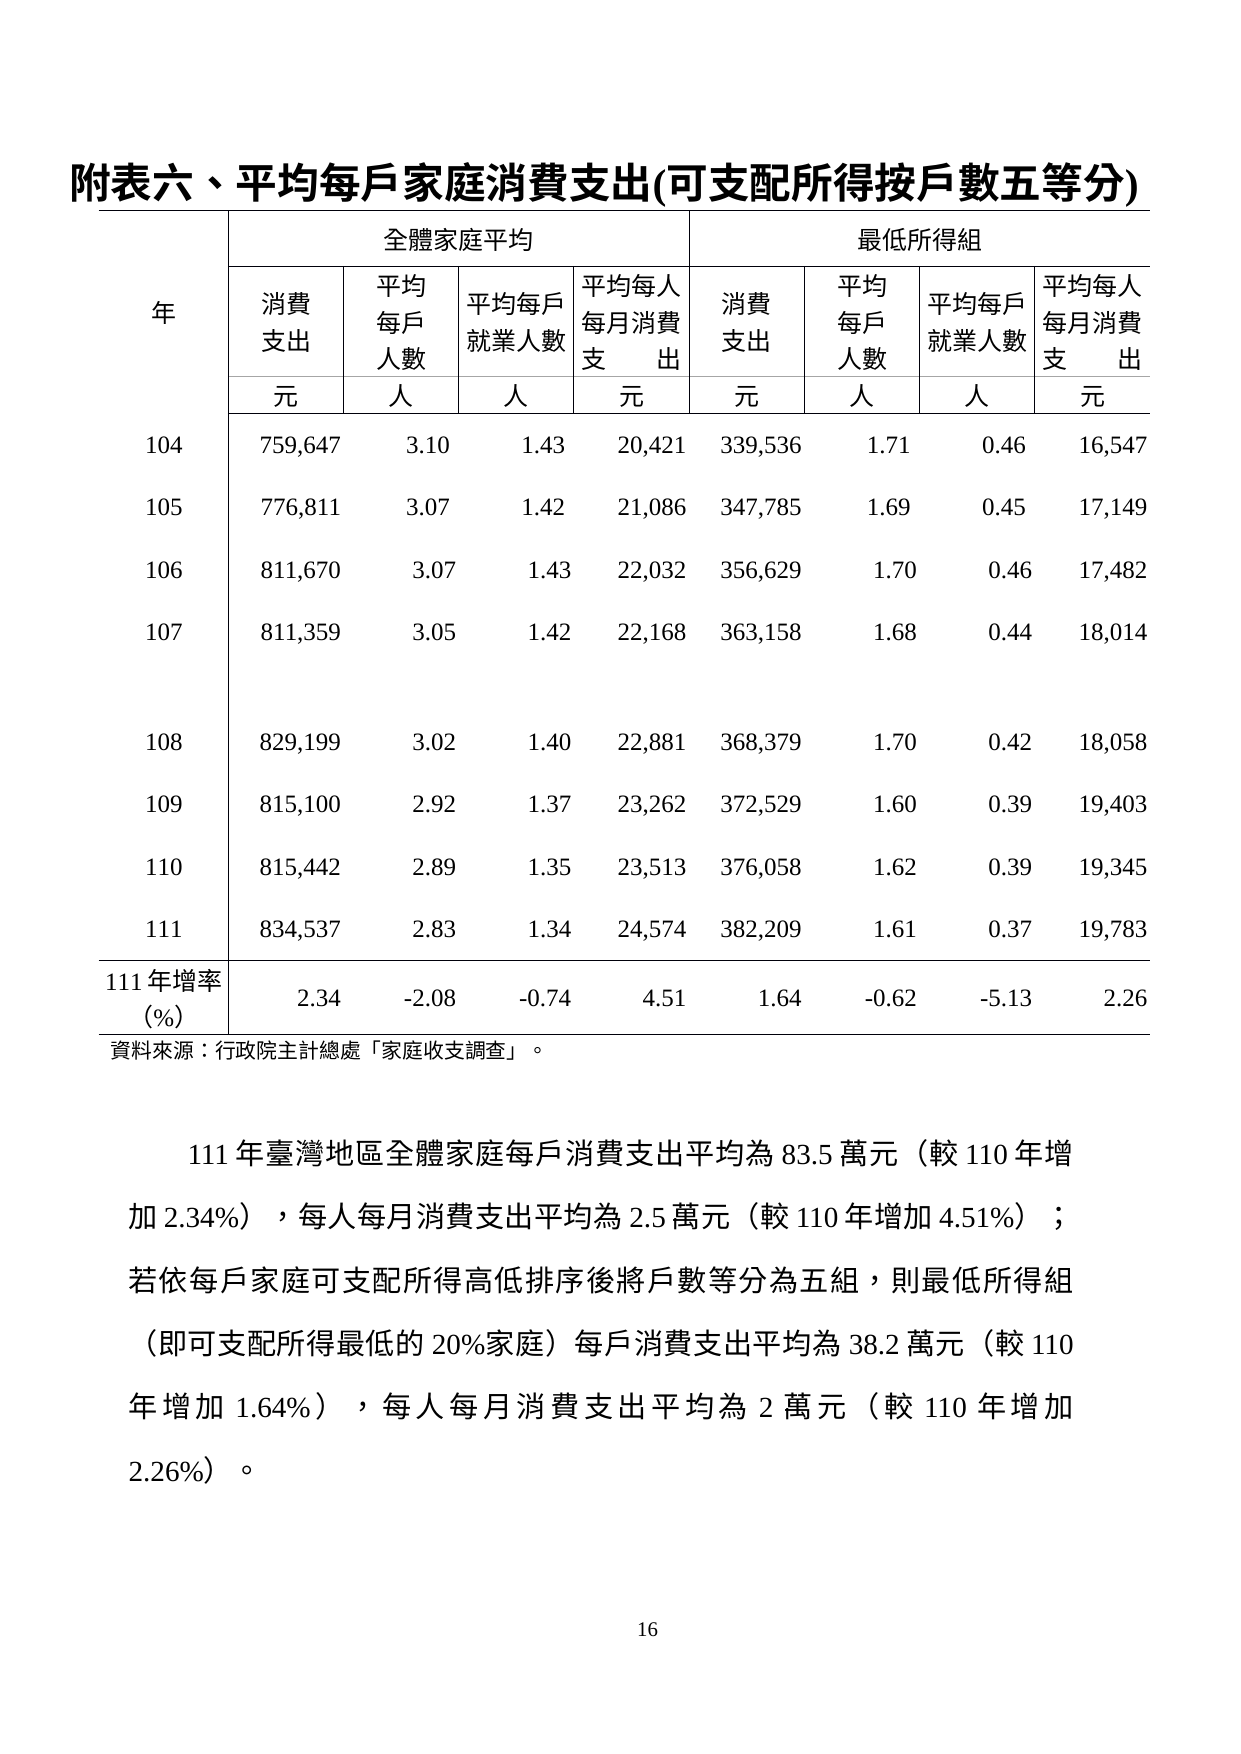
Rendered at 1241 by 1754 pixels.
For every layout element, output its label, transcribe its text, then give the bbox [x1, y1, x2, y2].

table_cell 3.07 [344, 475, 459, 538]
table_cell 0.46 [920, 414, 1035, 475]
table_cell 0.39 [920, 773, 1035, 835]
table_cell 356,629 [689, 538, 804, 600]
table_cell 109 [99, 773, 228, 835]
table_cell 111年增率 （%） [99, 961, 228, 1034]
table_cell [229, 663, 343, 710]
table_cell -5.13 [920, 961, 1035, 1034]
table_cell [804, 663, 919, 710]
table_cell 834,537 [229, 898, 343, 960]
table_cell 1.43 [459, 538, 574, 600]
table_cell 372,529 [689, 773, 804, 835]
table_cell 339,536 [689, 414, 804, 475]
table_cell [689, 663, 804, 710]
table_cell 平均每戶就業人數 [459, 267, 573, 376]
table_cell 105 [99, 475, 228, 538]
table_cell -0.62 [804, 961, 919, 1034]
table_cell 1.37 [459, 773, 574, 835]
table_cell 0.44 [920, 600, 1035, 663]
table_cell 1.62 [804, 835, 919, 898]
table_cell 23,262 [574, 773, 689, 835]
table_cell 1.35 [459, 835, 574, 898]
table_header 年 [99, 211, 228, 413]
table_cell 0.42 [920, 710, 1035, 773]
table_cell [99, 663, 228, 710]
table_cell 1.42 [459, 475, 574, 538]
table_cell 815,100 [229, 773, 343, 835]
table_cell 815,442 [229, 835, 343, 898]
table_cell 829,199 [229, 710, 343, 773]
table_cell 消費 支出 [690, 267, 804, 376]
table_cell 19,345 [1035, 835, 1150, 898]
table_cell 元 [1035, 377, 1150, 413]
table_cell 106 [99, 538, 228, 600]
table_cell 1.40 [459, 710, 574, 773]
table_cell 18,014 [1035, 600, 1150, 663]
table_cell 347,785 [689, 475, 804, 538]
table_cell 平均每人 每月消費支 出 [1035, 267, 1150, 376]
table_cell 1.64 [689, 961, 804, 1034]
table_cell 4.51 [574, 961, 689, 1034]
table_cell 1.42 [459, 600, 574, 663]
text 附表六、平均每戶家庭消費支出(可支配所得按戶數五等分) [69, 150, 1186, 210]
table_cell [459, 663, 574, 710]
table_cell 107 [99, 600, 228, 663]
table_cell 0.37 [920, 898, 1035, 960]
table_cell 111 [99, 898, 228, 960]
table_cell 17,149 [1035, 475, 1150, 538]
table_cell 376,058 [689, 835, 804, 898]
table_cell 108 [99, 710, 228, 773]
table_cell 1.34 [459, 898, 574, 960]
table_cell 19,783 [1035, 898, 1150, 960]
table_cell 104 [99, 413, 228, 475]
table_cell 3.07 [344, 538, 459, 600]
table_cell 21,086 [574, 475, 689, 538]
table_cell 19,403 [1035, 773, 1150, 835]
table_cell 24,574 [574, 898, 689, 960]
table_cell 811,359 [229, 600, 343, 663]
table_cell [1035, 663, 1150, 710]
table_cell 人 [920, 377, 1034, 413]
table_cell 22,168 [574, 600, 689, 663]
table_cell 2.89 [344, 835, 459, 898]
table_header 全體家庭平均 [229, 211, 689, 266]
table_cell 1.61 [804, 898, 919, 960]
table_cell 1.69 [804, 475, 919, 538]
text 111年臺灣地區全體家庭每戶消費支出平均為83.5萬元（較110年增加2.34%），每人每月消費支出平均為2.5萬元（較110年增加4.51%）；若依每戶家庭可支配所得高低排序後將戶數等分為五組，則最低所得組（即可支配所得最低的20%家庭）每戶消費支出平均為38.2萬元（較110年增加1.64%），每人每月消費支出平均為2萬元（較110年增加2.26%）。 [128, 1130, 1074, 1490]
table_cell 3.05 [344, 600, 459, 663]
table_cell 1.70 [804, 538, 919, 600]
table_cell 平均 每戶 人數 [805, 267, 919, 376]
table_cell 2.34 [229, 961, 343, 1034]
table_cell 0.39 [920, 835, 1035, 898]
table_cell 759,647 [229, 414, 343, 475]
table_cell 人 [344, 377, 458, 413]
table_cell 平均 每戶 人數 [344, 267, 458, 376]
table_cell 人 [805, 377, 919, 413]
table_cell 22,881 [574, 710, 689, 773]
table_cell 811,670 [229, 538, 343, 600]
table_cell 16,547 [1035, 414, 1150, 475]
table_cell 363,158 [689, 600, 804, 663]
table_cell 3.10 [344, 414, 459, 475]
table_cell -0.74 [459, 961, 574, 1034]
table_cell 382,209 [689, 898, 804, 960]
table_cell 3.02 [344, 710, 459, 773]
table_cell 0.46 [920, 538, 1035, 600]
table_cell 2.83 [344, 898, 459, 960]
table_cell 1.43 [459, 414, 574, 475]
table_cell [344, 663, 459, 710]
table_cell 2.26 [1035, 961, 1150, 1034]
table_cell -2.08 [344, 961, 459, 1034]
table_cell 110 [99, 835, 228, 898]
table_cell 人 [459, 377, 573, 413]
table_cell 1.70 [804, 710, 919, 773]
table_cell 23,513 [574, 835, 689, 898]
table_cell 平均每人 每月消費支 出 [574, 267, 689, 376]
table_cell 17,482 [1035, 538, 1150, 600]
table_header 最低所得組 [690, 211, 1150, 266]
table_cell 2.92 [344, 773, 459, 835]
table_cell 1.68 [804, 600, 919, 663]
text 資料來源：行政院主計總處「家庭收支調查」。 [99, 1035, 1142, 1065]
table_cell [574, 663, 689, 710]
table_cell 22,032 [574, 538, 689, 600]
table_cell 368,379 [689, 710, 804, 773]
table_cell 1.71 [804, 414, 919, 475]
table_cell 20,421 [574, 414, 689, 475]
table_cell 776,811 [229, 475, 343, 538]
table_cell 平均每戶就業人數 [920, 267, 1034, 376]
table_cell 元 [574, 377, 689, 413]
table_cell 18,058 [1035, 710, 1150, 773]
table_cell [920, 663, 1035, 710]
table_cell 消費 支出 [229, 267, 343, 376]
table_cell 元 [229, 377, 343, 413]
table_cell 元 [690, 377, 804, 413]
table_cell 0.45 [920, 475, 1035, 538]
table_cell 1.60 [804, 773, 919, 835]
